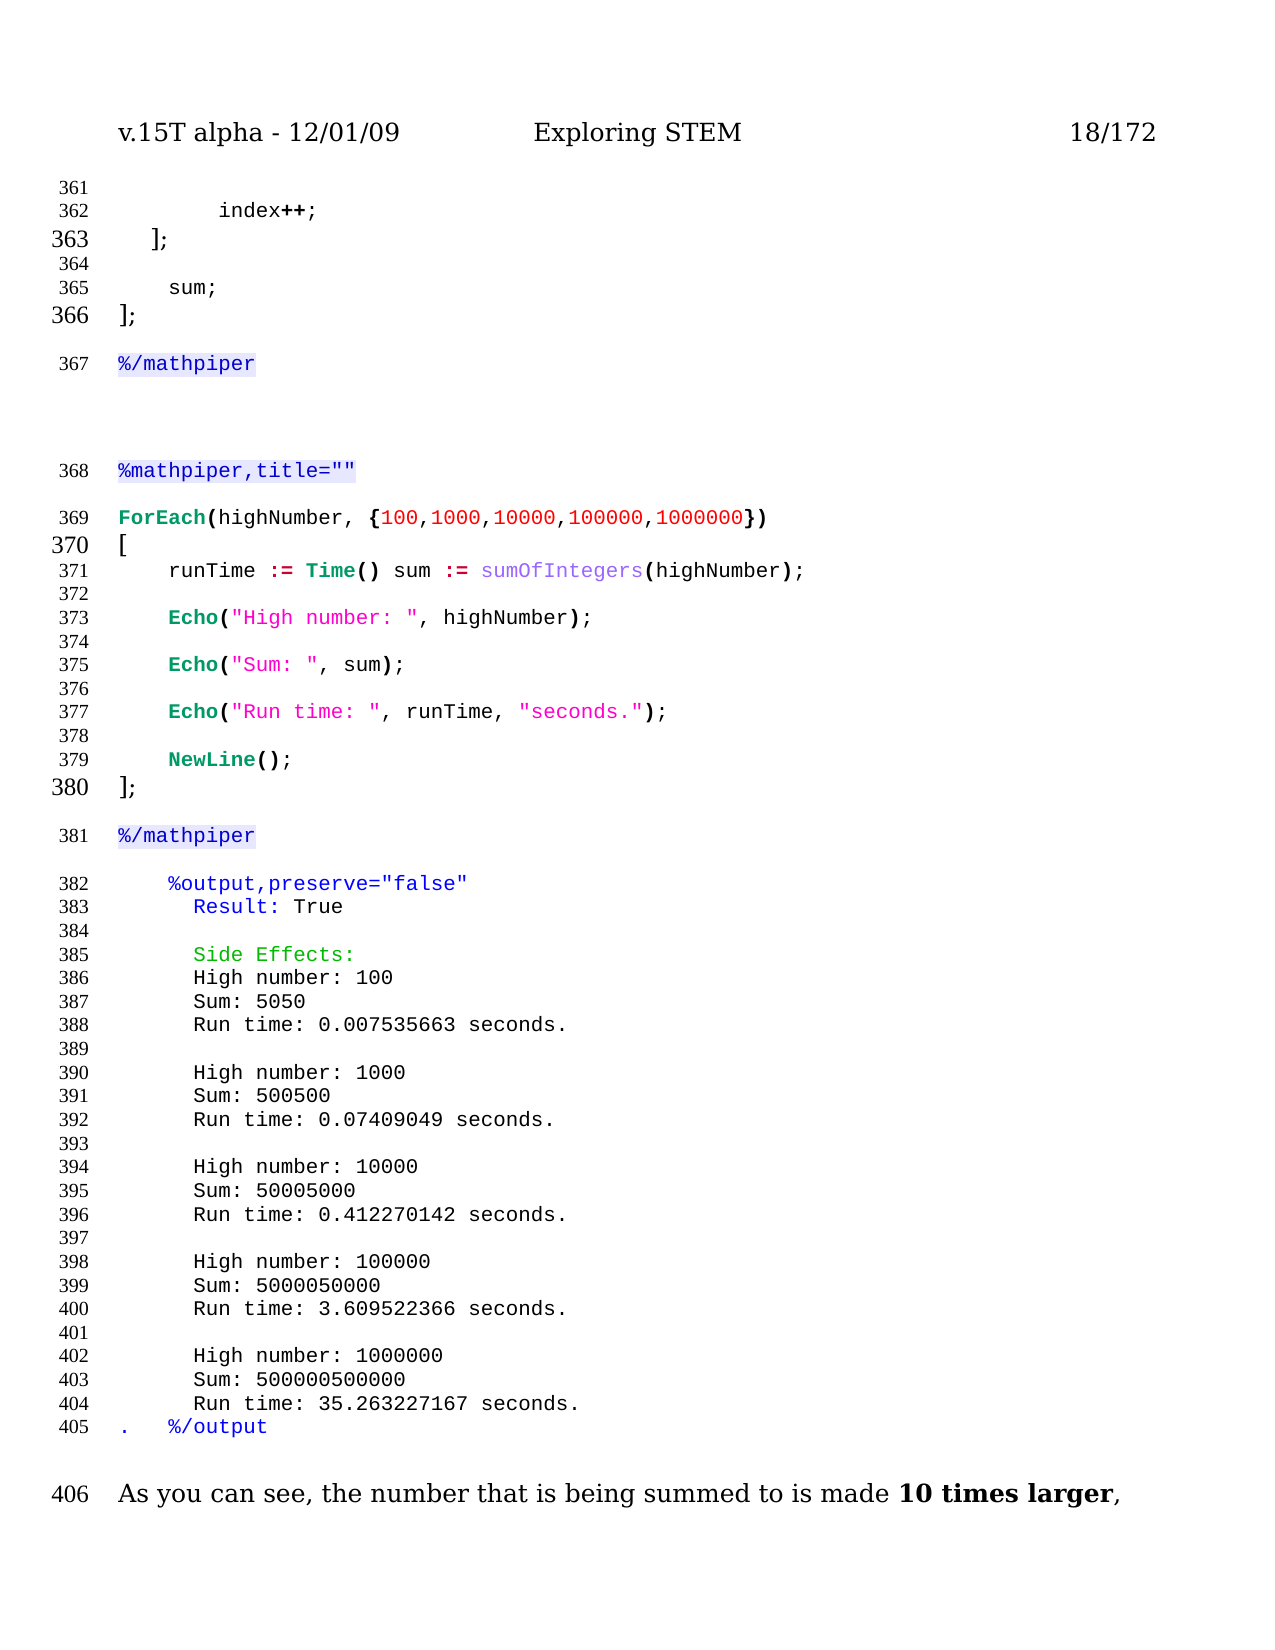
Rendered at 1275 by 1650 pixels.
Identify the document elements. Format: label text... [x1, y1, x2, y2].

text As you can see, the number that is being summed to is made 10 times larger, [118, 1478, 1157, 1508]
text runTime := Time() sum := sumOfIntegers(highNumber); [118, 560, 1157, 583]
text ForEach(highNumber, {100,1000,10000,100000,1000000}) [118, 507, 1157, 531]
text ]; [118, 224, 1157, 253]
text Run time: 35.263227167 seconds. [118, 1393, 1157, 1416]
text %output,preserve="false" [118, 873, 1157, 896]
text Run time: 0.007535663 seconds. [118, 1014, 1157, 1038]
text index++; [118, 200, 1157, 224]
text Sum: 500000500000 [118, 1369, 1157, 1393]
text Sum: 500500 [118, 1085, 1157, 1109]
text Sum: 5000050000 [118, 1274, 1157, 1298]
text [ [118, 531, 1157, 560]
text %/mathpiper [118, 825, 1157, 849]
text NewLine(); [118, 749, 1157, 772]
text High number: 100 [118, 967, 1157, 991]
text Sum: 50005000 [118, 1180, 1157, 1204]
text %/mathpiper [118, 353, 1157, 377]
text %mathpiper,title="" [118, 459, 1157, 483]
text High number: 1000 [118, 1062, 1157, 1085]
text Run time: 3.609522366 seconds. [118, 1298, 1157, 1322]
text Run time: 0.07409049 seconds. [118, 1109, 1157, 1133]
text Echo("High number: ", highNumber); [118, 607, 1157, 631]
text ]; [118, 772, 1157, 802]
text sum; [118, 277, 1157, 301]
text Echo("Run time: ", runTime, "seconds."); [118, 702, 1157, 725]
text Side Effects: [118, 943, 1157, 967]
text Run time: 0.412270142 seconds. [118, 1204, 1157, 1227]
text Sum: 5050 [118, 991, 1157, 1014]
text . %/output [118, 1416, 1157, 1440]
text Echo("Sum: ", sum); [118, 654, 1157, 678]
text High number: 10000 [118, 1156, 1157, 1180]
text High number: 1000000 [118, 1346, 1157, 1369]
text ]; [118, 301, 1157, 330]
text High number: 100000 [118, 1251, 1157, 1274]
text Result: True [118, 896, 1157, 920]
